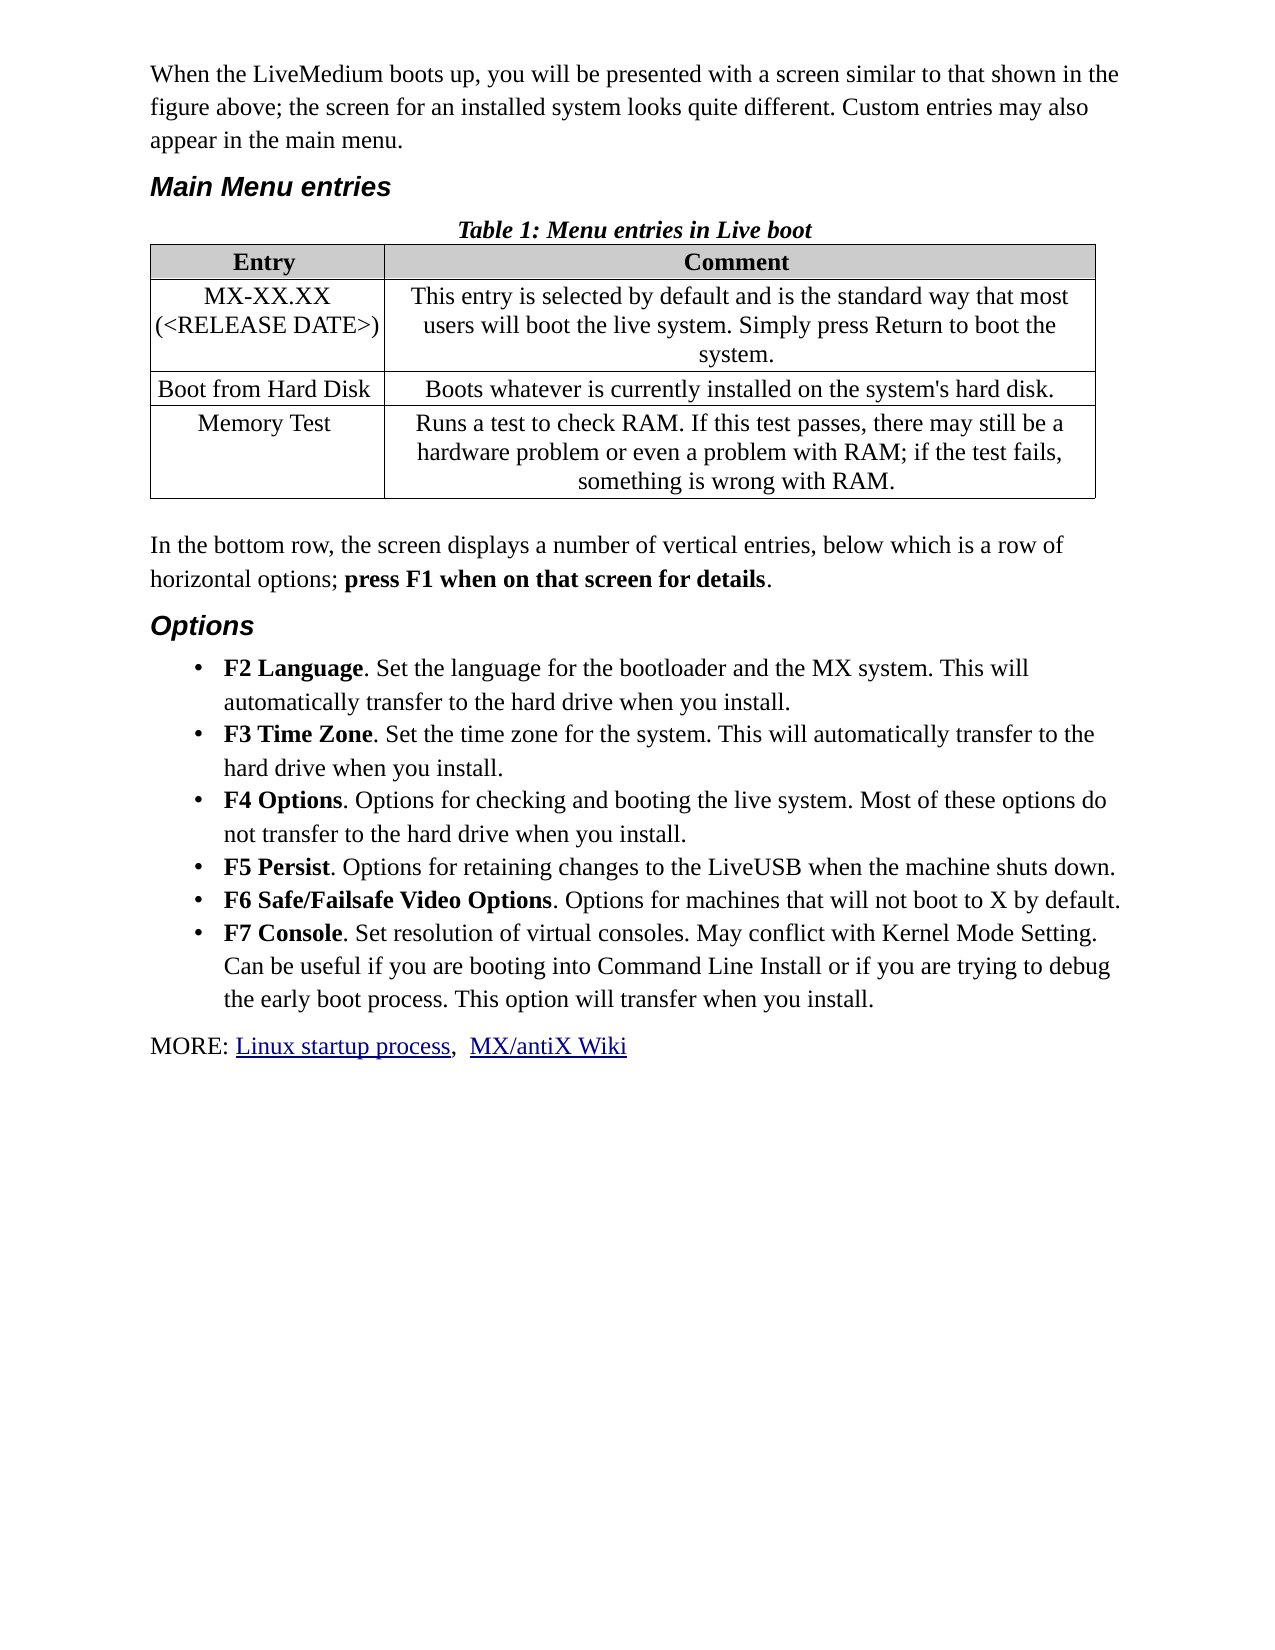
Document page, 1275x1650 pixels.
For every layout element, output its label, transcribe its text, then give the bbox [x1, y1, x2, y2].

text When the LiveMedium boots up, you will be presented with a screen similar to that shown in the figure above; the screen for an installed system looks quite different. Custom entries may also appear in the main menu. [150, 59, 1125, 154]
list F2 Language. Set the language for the bootloader and the MX system. This will automatically transfer to the hard drive when you install. [194, 653, 1125, 715]
subtitle Main Menu entries [150, 171, 1125, 202]
text In the bottom row, the screen displays a number of vertical entries, below which is a row of horizontal options; press F1 when on that screen for details. [150, 531, 1125, 592]
text MORE: Linux startup process, MX/antiX Wiki [150, 1031, 1125, 1060]
subtitle Options [150, 609, 1125, 641]
table_cell Memory Test [151, 406, 384, 497]
list F3 Time Zone. Set the time zone for the system. This will automatically transfer to the hard drive when you install. [194, 719, 1125, 781]
table_header Comment [385, 245, 1095, 278]
list F6 Safe/Failsafe Video Options. Options for machines that will not boot to X by default. [194, 885, 1125, 913]
table_cell This entry is selected by default and is the standard way that most users will boot the live system. Simply press Return to boot the system. [385, 280, 1095, 371]
list F5 Persist. Options for retaining changes to the LiveUSB when the machine shuts down. [194, 852, 1125, 880]
list F4 Options. Options for checking and booting the live system. Most of these options do not transfer to the hard drive when you install. [194, 786, 1125, 847]
table_cell Runs a test to check RAM. If this test passes, there may still be a hardware problem or even a problem with RAM; if the test fails, something is wrong with RAM. [385, 406, 1095, 497]
table_cell Boot from Hard Disk [151, 372, 384, 405]
table_header Entry [151, 245, 384, 278]
table_cell Boots whatever is currently installed on the system's hard disk. [385, 372, 1095, 405]
list F7 Console. Set resolution of virtual consoles. May conflict with Kernel Mode Setting. Can be useful if you are booting into Command Line Install or if you are trying to debug the early boot process. This option will transfer when you install. [194, 918, 1125, 1012]
table_cell MX-XX.XX (<RELEASE DATE>) [151, 280, 384, 371]
subtitle Table 1: Menu entries in Live boot [150, 215, 1125, 244]
